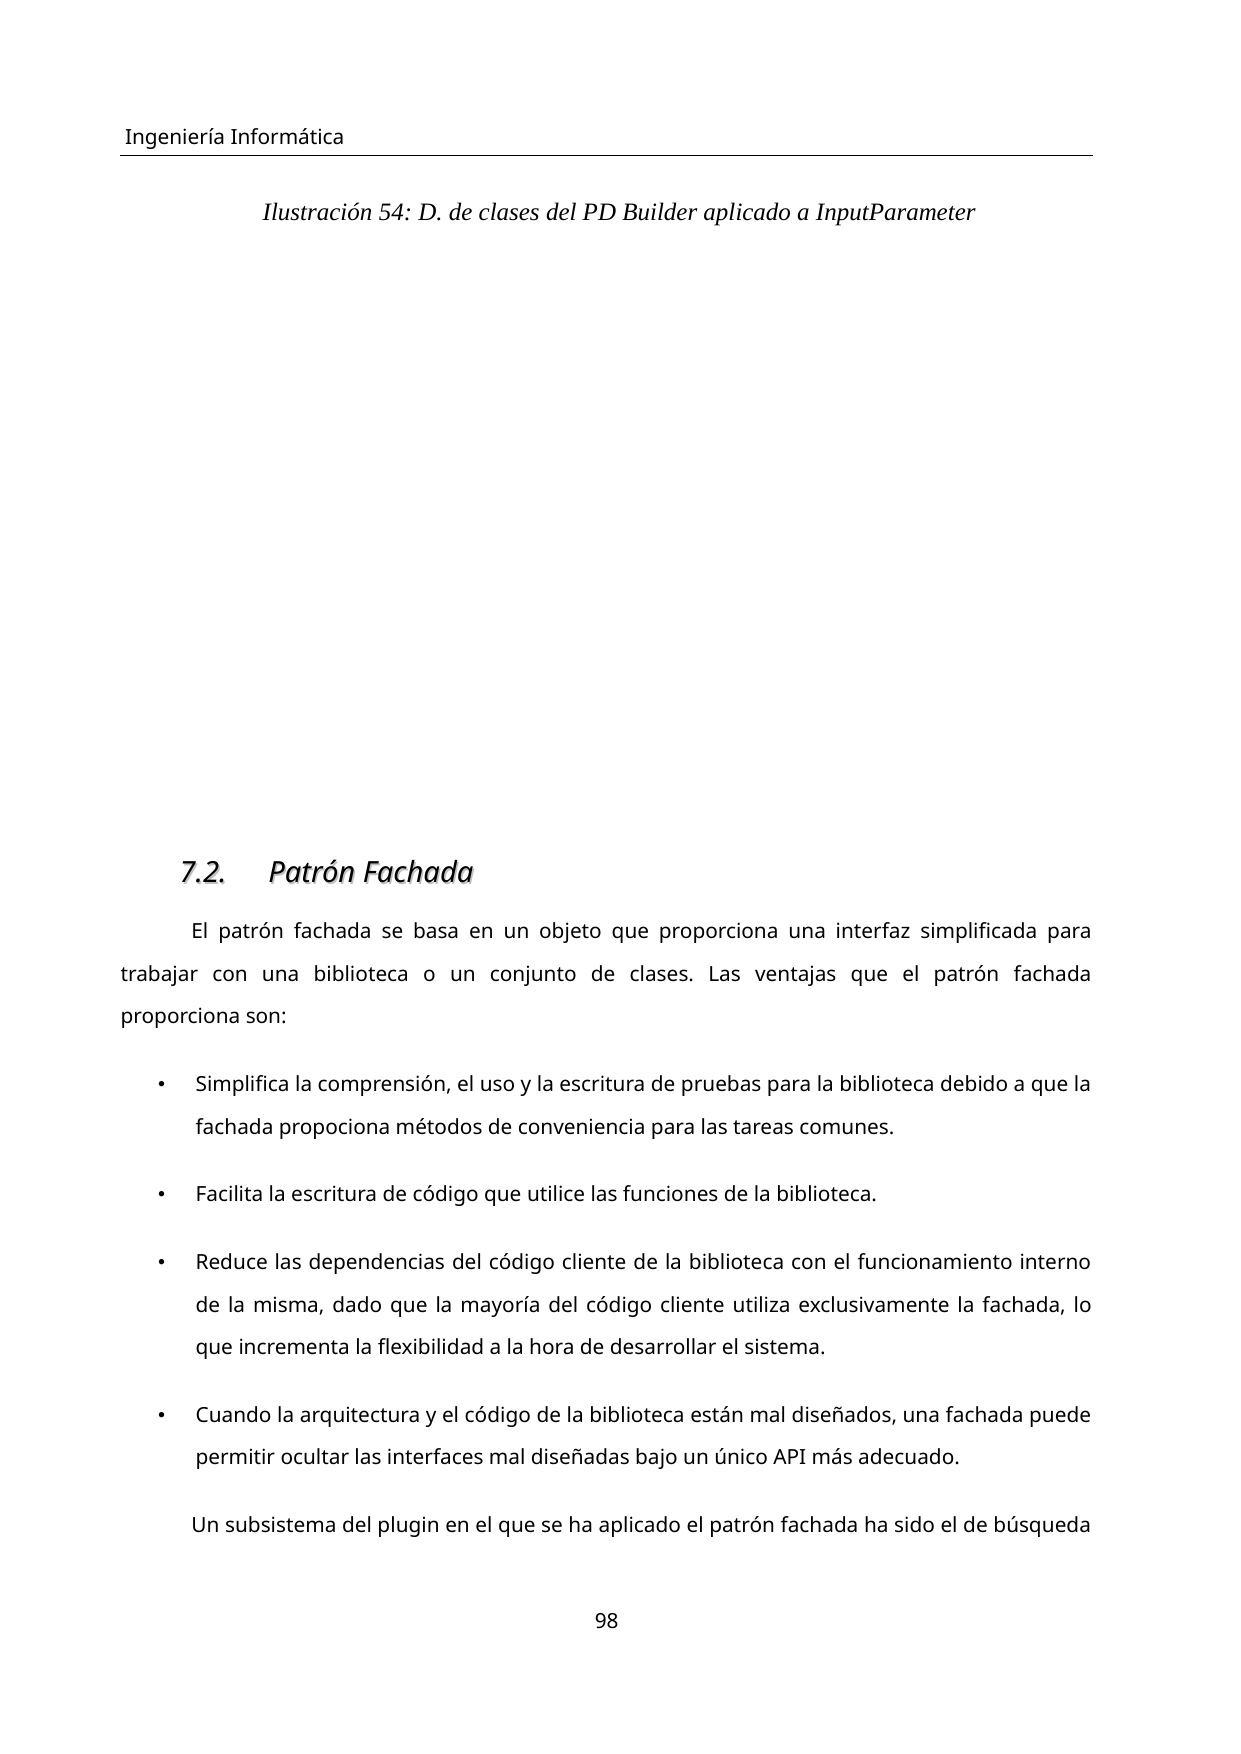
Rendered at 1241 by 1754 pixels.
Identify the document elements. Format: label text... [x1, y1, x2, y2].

text Ilustración 54: D. de clases del PD Builder aplicado a InputParameter [205, 197, 1035, 226]
list Facilita la escritura de código que utilice las funciones de la biblioteca. [158, 1179, 1093, 1208]
text El patrón fachada se basa en un objeto que proporciona una interfaz simplificada para trabajar con una biblioteca o un conjunto de clases. Las ventajas que el patrón fachada proporciona son: [120, 916, 1093, 1030]
list Simplifica la comprensión, el uso y la escritura de pruebas para la biblioteca debido a que la fachada propociona métodos de conveniencia para las tareas comunes. [158, 1069, 1093, 1140]
subtitle Patrón Fachada [179, 852, 1093, 891]
text Un subsistema del plugin en el que se ha aplicado el patrón fachada ha sido el de búsqueda [120, 1510, 1093, 1538]
list Cuando la arquitectura y el código de la biblioteca están mal diseñados, una fachada puede permitir ocultar las interfaces mal diseñadas bajo un único API más adecuado. [158, 1400, 1093, 1471]
list Reduce las dependencias del código cliente de la biblioteca con el funcionamiento interno de la misma, dado que la mayoría del código cliente utiliza exclusivamente la fachada, lo que incrementa la flexibilidad a la hora de desarrollar el sistema. [158, 1247, 1093, 1361]
